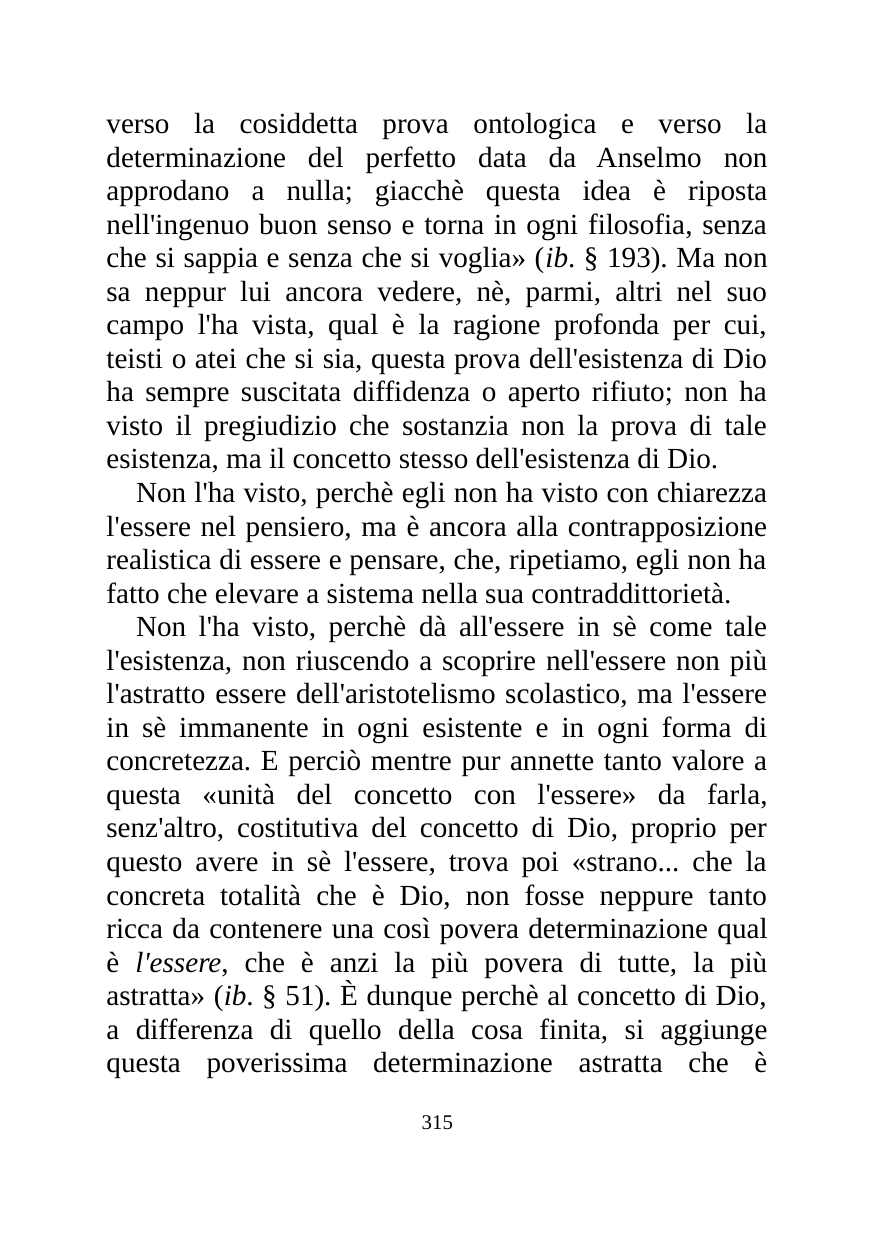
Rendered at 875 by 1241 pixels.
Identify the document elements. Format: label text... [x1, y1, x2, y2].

text Non l'ha visto, perchè egli non ha visto con chiarezza l'essere nel pensiero, ma è ancora alla contrapposizione realistica di essere e pensare, che, ripetiamo, egli non ha fatto che elevare a sistema nella sua contraddittorietà. [106, 475, 768, 609]
text verso la cosiddetta prova ontologica e verso la determinazione del perfetto data da Anselmo non approdano a nulla; giacchè questa idea è riposta nell'ingenuo buon senso e torna in ogni filosofia, senza che si sappia e senza che si voglia» (ib. § 193). Ma non sa neppur lui ancora vedere, nè, parmi, altri nel suo campo l'ha vista, qual è la ragione profonda per cui, teisti o atei che si sia, questa prova dell'esistenza di Dio ha sempre suscitata diffidenza o aperto rifiuto; non ha visto il pregiudizio che sostanzia non la prova di tale esistenza, ma il concetto stesso dell'esistenza di Dio. [106, 106, 768, 475]
text Non l'ha visto, perchè dà all'essere in sè come tale l'esistenza, non riuscendo a scoprire nell'essere non più l'astratto essere dell'aristotelismo scolastico, ma l'essere in sè immanente in ogni esistente e in ogni forma di concretezza. E perciò mentre pur annette tanto valore a questa «unità del concetto con l'essere» da farla, senz'altro, costitutiva del concetto di Dio, proprio per questo avere in sè l'essere, trova poi «strano... che la concreta totalità che è Dio, non fosse neppure tanto ricca da contenere una così povera determinazione qual è l'essere, che è anzi la più povera di tutte, la più astratta» (ib. § 51). È dunque perchè al concetto di Dio, a differenza di quello della cosa finita, si aggiunge questa poverissima determinazione astratta che è [106, 609, 768, 1079]
